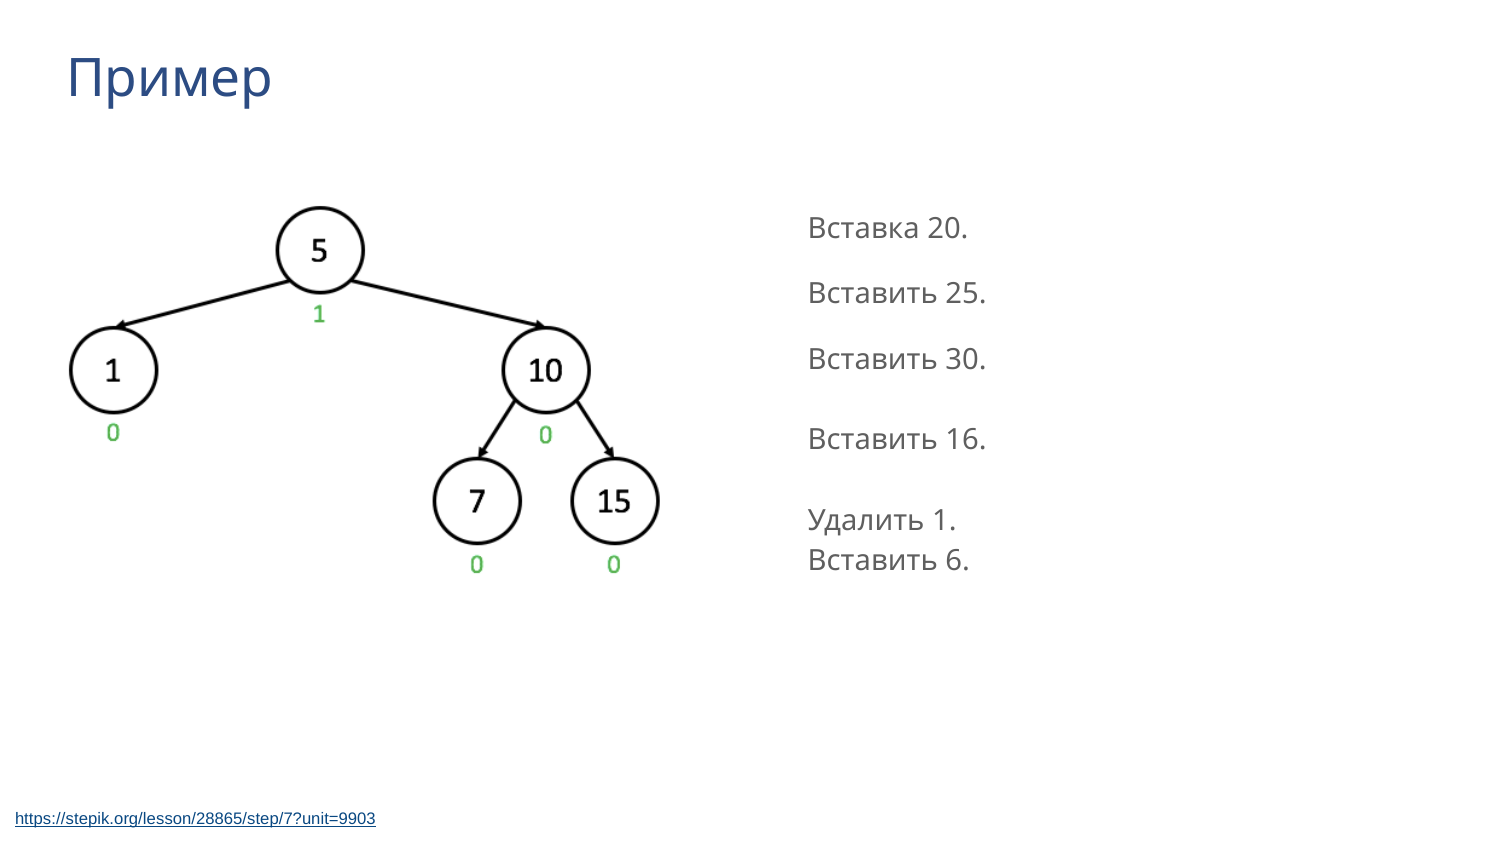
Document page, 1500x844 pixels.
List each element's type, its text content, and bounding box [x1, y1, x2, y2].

list Вставка 20. Вставить 25. Вставить 30. Вставить 16. Удалить 1. Вставить 6. [792, 189, 1449, 750]
text_box https://stepik.org/lesson/28865/step/7?unit=9903 [0, 793, 493, 844]
title Пример [51, 28, 1449, 123]
picture [51, 188, 678, 601]
